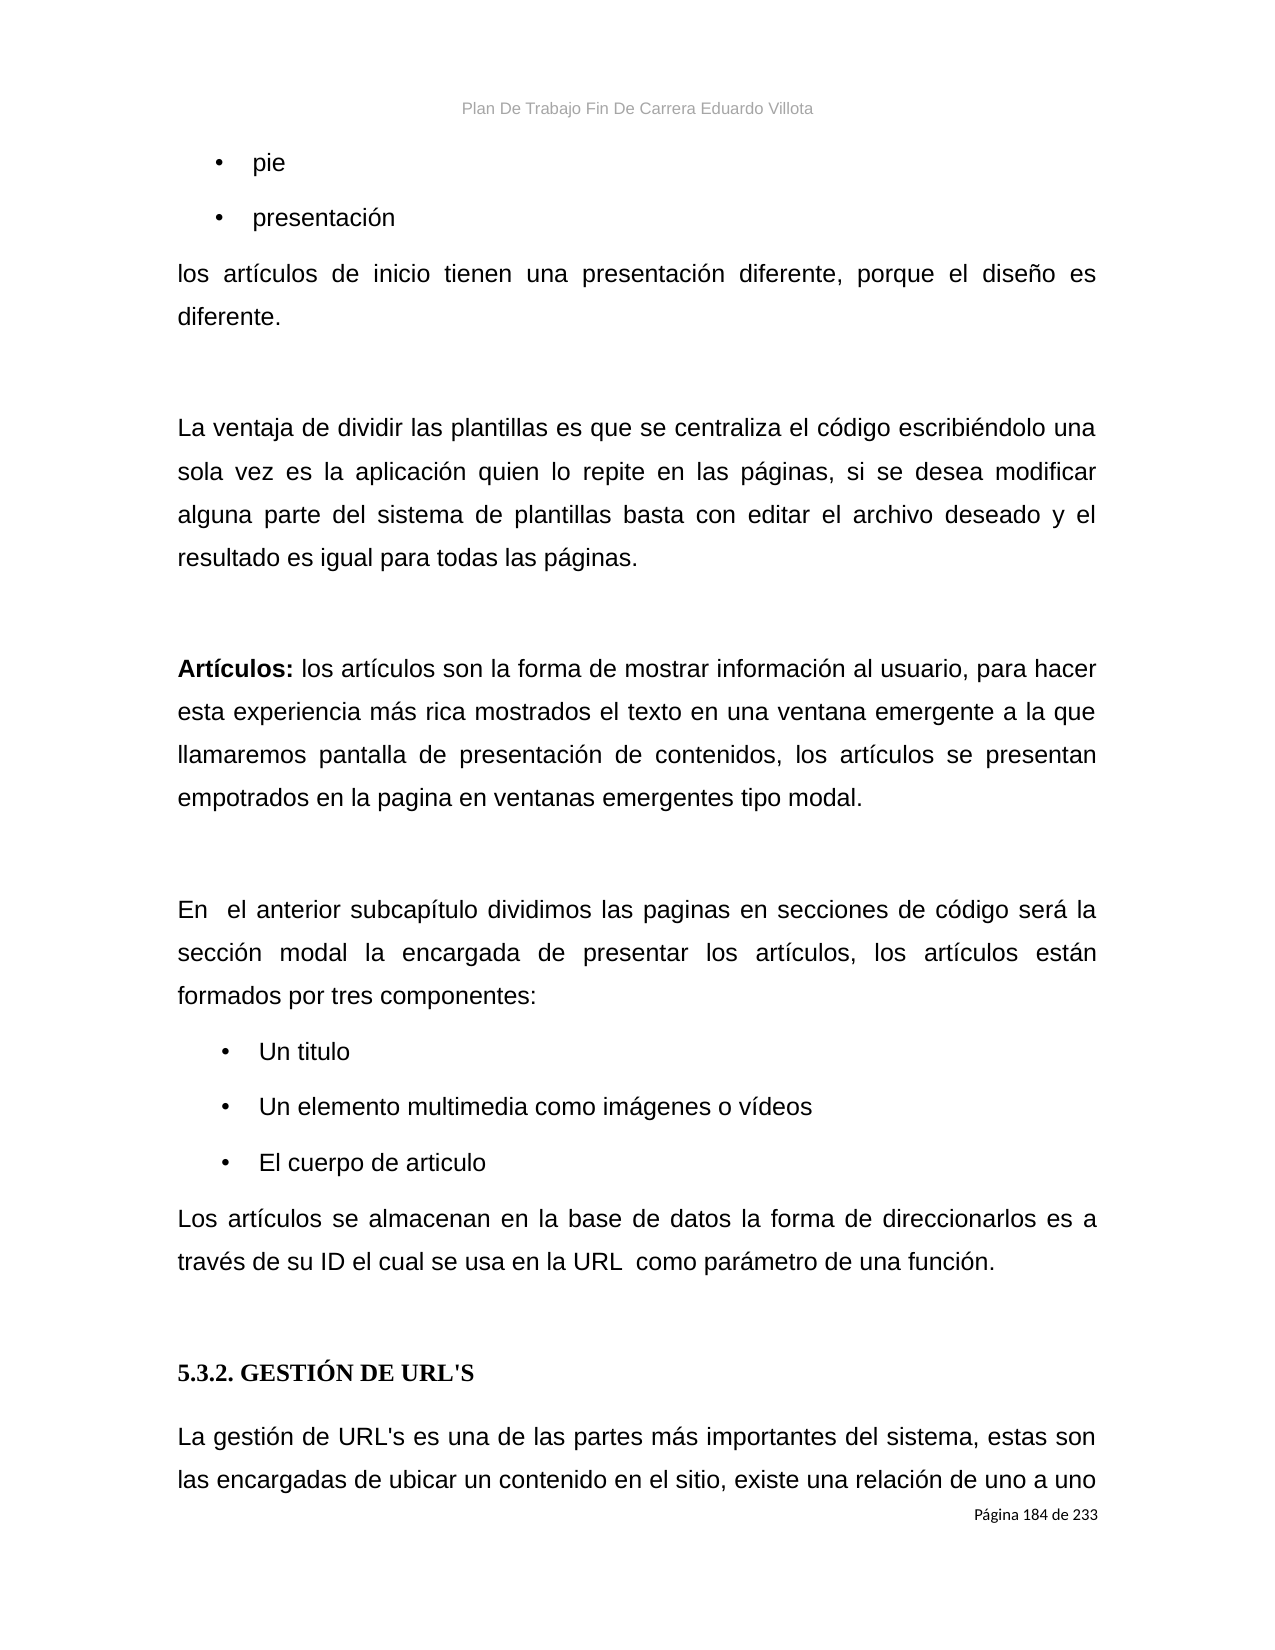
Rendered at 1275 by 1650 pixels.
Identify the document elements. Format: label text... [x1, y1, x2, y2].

list pie [215, 148, 1098, 176]
list Un elemento multimedia como imágenes o vídeos [221, 1092, 1098, 1121]
list presentación [215, 203, 1098, 232]
text En el anterior subcapítulo dividimos las paginas en secciones de código será la sección modal la encargada de presentar los artículos, los artículos están formados por tres componentes: [177, 895, 1098, 1010]
list Un titulo [221, 1037, 1098, 1065]
text 5.3.2. GESTIÓN DE URL'S [177, 1358, 1098, 1387]
text Artículos: los artículos son la forma de mostrar información al usuario, para hacer esta experiencia más rica mostrados el texto en una ventana emergente a la que llamaremos pantalla de presentación de contenidos, los artículos se presentan empotrados en la pagina en ventanas emergentes tipo modal. [177, 654, 1098, 812]
list El cuerpo de articulo [221, 1148, 1098, 1177]
text La gestión de URL's es una de las partes más importantes del sistema, estas son las encargadas de ubicar un contenido en el sitio, existe una relación de uno a uno [177, 1422, 1098, 1494]
text los artículos de inicio tienen una presentación diferente, porque el diseño es diferente. [177, 259, 1098, 331]
text Los artículos se almacenan en la base de datos la forma de direccionarlos es a través de su ID el cual se usa en la URL como parámetro de una función. [177, 1204, 1098, 1276]
text La ventaja de dividir las plantillas es que se centraliza el código escribiéndolo una sola vez es la aplicación quien lo repite en las páginas, si se desea modificar alguna parte del sistema de plantillas basta con editar el archivo deseado y el resultado es igual para todas las páginas. [177, 413, 1098, 572]
